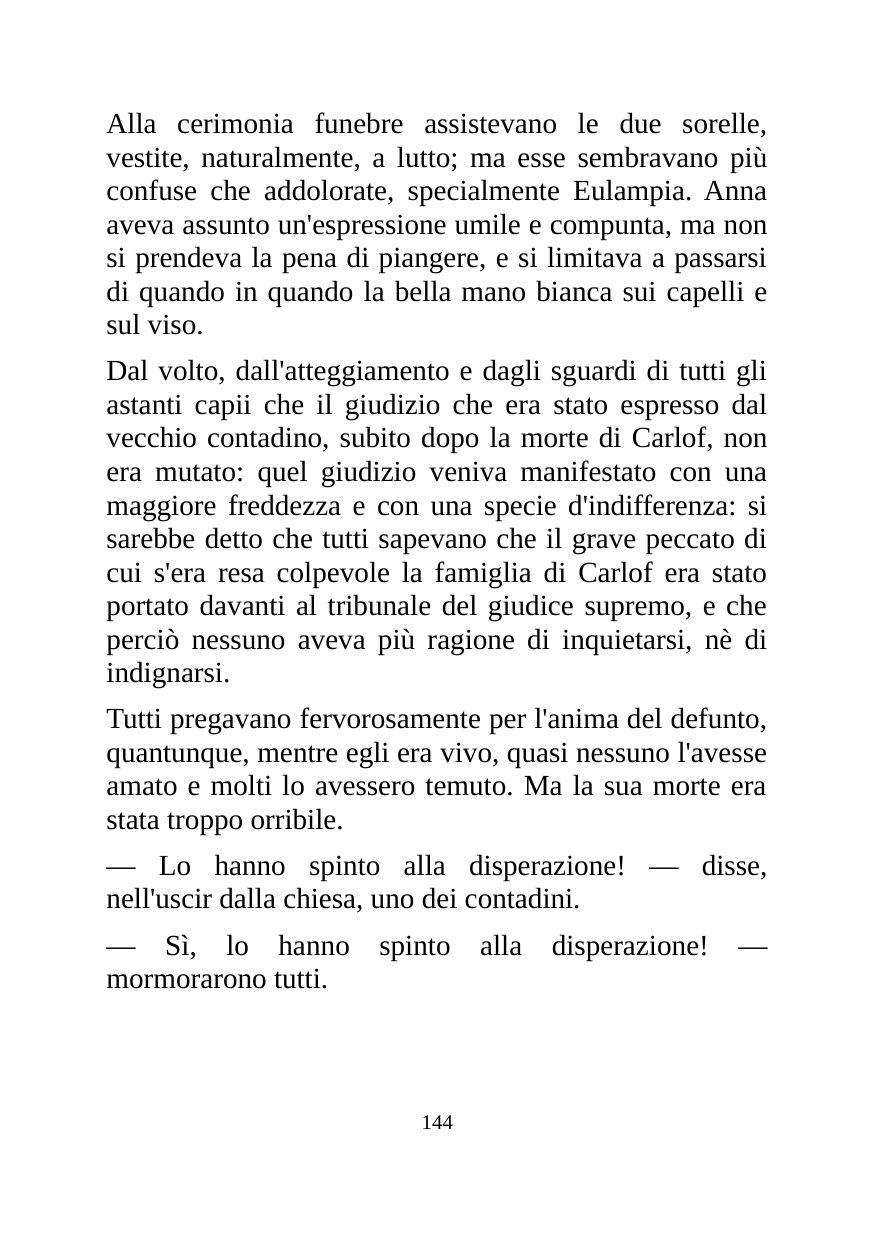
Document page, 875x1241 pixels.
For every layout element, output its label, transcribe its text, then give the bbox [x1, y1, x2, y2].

text Dal volto, dall'atteggiamento e dagli sguardi di tutti gli astanti capii che il giudizio che era stato espresso dal vecchio contadino, subito dopo la morte di Carlof, non era mutato: quel giudizio veniva manifestato con una maggiore freddezza e con una specie d'indifferenza: si sarebbe detto che tutti sapevano che il grave peccato di cui s'era resa colpevole la famiglia di Carlof era stato portato davanti al tribunale del giudice supremo, e che perciò nessuno aveva più ragione di inquietarsi, nè di indignarsi. [106, 353, 768, 689]
text Alla cerimonia funebre assistevano le due sorelle, vestite, naturalmente, a lutto; ma esse sembravano più confuse che addolorate, specialmente Eulampia. Anna aveva assunto un'espressione umile e compunta, ma non si prendeva la pena di piangere, e si limitava a passarsi di quando in quando la bella mano bianca sui capelli e sul viso. [106, 106, 768, 341]
text Tutti pregavano fervorosamente per l'anima del defunto, quantunque, mentre egli era vivo, quasi nessuno l'avesse amato e molti lo avessero temuto. Ma la sua morte era stata troppo orribile. [106, 701, 768, 836]
text — Lo hanno spinto alla disperazione! — disse, nell'uscir dalla chiesa, uno dei contadini. [106, 848, 768, 915]
text — Sì, lo hanno spinto alla disperazione! — mormorarono tutti. [106, 928, 768, 995]
